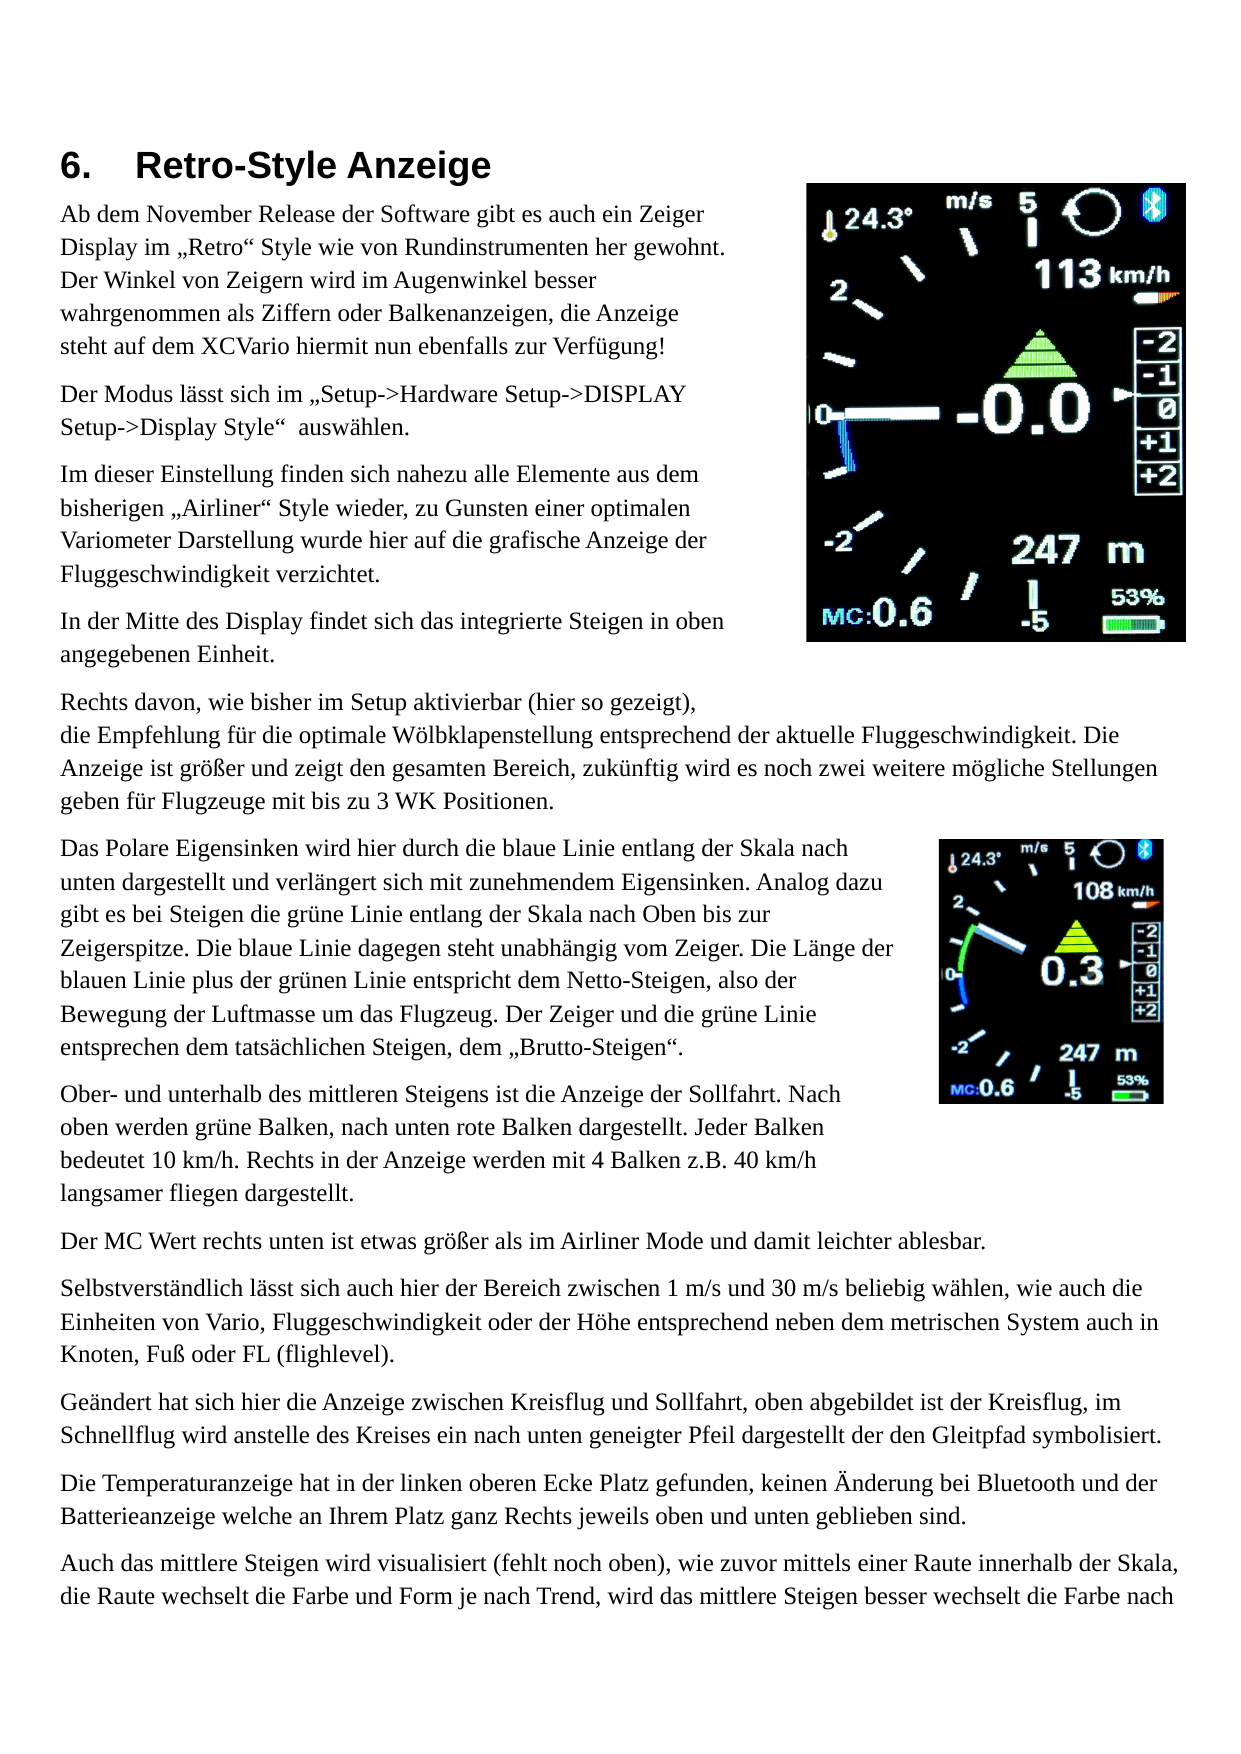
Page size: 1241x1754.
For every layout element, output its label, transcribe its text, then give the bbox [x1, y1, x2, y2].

text Das Polare Eigensinken wird hier durch die blaue Linie entlang der Skala nach unten dargestellt und verlängert sich mit zunehmendem Eigensinken. Analog dazu gibt es bei Steigen die grüne Linie entlang der Skala nach Oben bis zur Zeigerspitze. Die blaue Linie dagegen steht unabhängig vom Zeiger. Die Länge der blauen Linie plus der grünen Linie entspricht dem Netto-Steigen, also der Bewegung der Luftmasse um das Flugzeug. Der Zeiger und die grüne Linie entsprechen dem tatsächlichen Steigen, dem „Brutto-Steigen“. [60, 833, 1207, 1060]
text Ober- und unterhalb des mittleren Steigens ist die Anzeige der Sollfahrt. Nach oben werden grüne Balken, nach unten rote Balken dargestellt. Jeder Balken bedeutet 10 km/h. Rechts in der Anzeige werden mit 4 Balken z.B. 40 km/h langsamer fliegen dargestellt. [60, 1079, 1207, 1207]
text Geändert hat sich hier die Anzeige zwischen Kreisflug und Sollfahrt, oben abgebildet ist der Kreisflug, im Schnellflug wird anstelle des Kreises ein nach unten geneigter Pfeil dargestellt der den Gleitpfad symbolisiert. [60, 1387, 1207, 1449]
text Ab dem November Release der Software gibt es auch ein Zeiger Display im „Retro“ Style wie von Rundinstrumenten her gewohnt. Der Winkel von Zeigern wird im Augenwinkel besser wahrgenommen als Ziffern oder Balkenanzeigen, die Anzeige steht auf dem XCVario hiermit nun ebenfalls zur Verfügung! [60, 199, 806, 360]
text In der Mitte des Display findet sich das integrierte Steigen in oben angegebenen Einheit. [60, 606, 1207, 668]
text Im dieser Einstellung finden sich nahezu alle Elemente aus dem bisherigen „Airliner“ Style wieder, zu Gunsten einer optimalen Variometer Darstellung wurde hier auf die grafische Anzeige der Fluggeschwindigkeit verzichtet. [60, 459, 806, 587]
text Der MC Wert rechts unten ist etwas größer als im Airliner Mode und damit leichter ablesbar. [60, 1226, 1207, 1255]
text Selbstverständlich lässt sich auch hier der Bereich zwischen 1 m/s und 30 m/s beliebig wählen, wie auch die Einheiten von Vario, Fluggeschwindigkeit oder der Höhe entsprechend neben dem metrischen System auch in Knoten, Fuß oder FL (flighlevel). [60, 1273, 1207, 1368]
text Der Modus lässt sich im „Setup->Hardware Setup->DISPLAY Setup->Display Style“ auswählen. [60, 379, 806, 441]
picture [806, 183, 1186, 642]
text Die Temperaturanzeige hat in der linken oberen Ecke Platz gefunden, keinen Änderung bei Bluetooth und der Batterieanzeige welche an Ihrem Platz ganz Rechts jeweils oben und unten geblieben sind. [60, 1468, 1207, 1529]
picture [938, 839, 1164, 1104]
text Auch das mittlere Steigen wird visualisiert (fehlt noch oben), wie zuvor mittels einer Raute innerhalb der Skala, die Raute wechselt die Farbe und Form je nach Trend, wird das mittlere Steigen besser wechselt die Farbe nach [60, 1548, 1207, 1610]
subtitle Retro-Style Anzeige [60, 143, 1207, 187]
text Rechts davon, wie bisher im Setup aktivierbar (hier so gezeigt), die Empfehlung für die optimale Wölbklapenstellung entsprechend der aktuelle Fluggeschwindigkeit. Die Anzeige ist größer und zeigt den gesamten Bereich, zukünftig wird es noch zwei weitere mögliche Stellungen geben für Flugzeuge mit bis zu 3 WK Positionen. [60, 687, 1207, 815]
